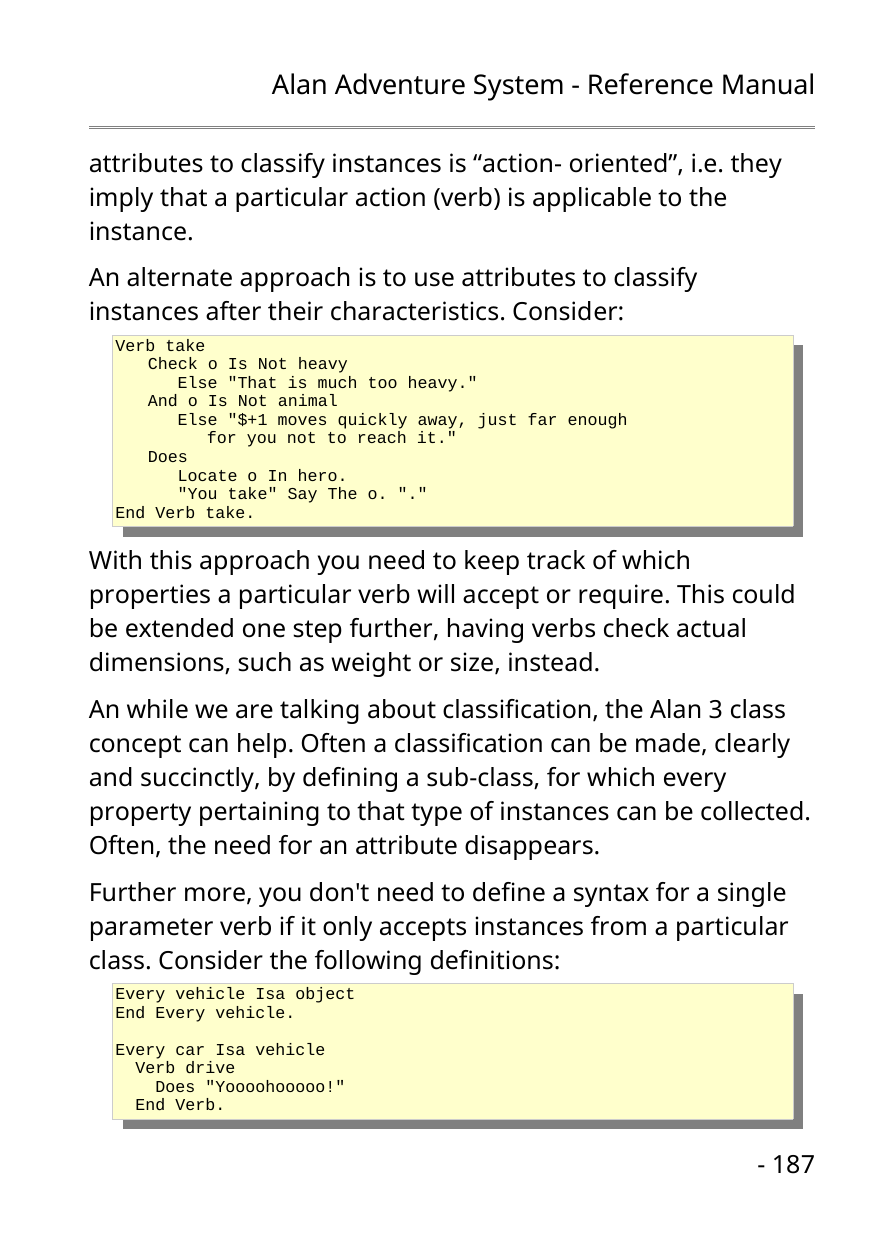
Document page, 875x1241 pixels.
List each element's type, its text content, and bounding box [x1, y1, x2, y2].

text attributes to classify instances is “action- oriented”, i.e. they imply that a particular action (verb) is applicable to the instance. [88, 146, 815, 247]
text Every vehicle Isa object End Every vehicle. Every car Isa vehicle Verb drive Does "Yoooohooooo!" End Verb. [113, 984, 793, 1119]
text Verb take Check o Is Not heavy Else "That is much too heavy." And o Is Not animal Else "$+1 moves quickly away, just far enough for you not to reach it." Does Locate o In hero. "You take" Say The o. "." End Verb take. [113, 336, 793, 526]
text With this approach you need to keep track of which properties a particular verb will accept or require. This could be extended one step further, having verbs check actual dimensions, such as weight or size, instead. [88, 543, 815, 679]
text An alternate approach is to use attributes to classify instances after their characteristics. Consid­er: [88, 260, 815, 328]
text Further more, you don't need to define a syntax for a single parameter verb if it only accepts instances from a particular class. Consider the following definitions: [88, 875, 815, 977]
text An while we are talking about classification, the Alan 3 class concept can help. Often a classification can be made, clearly and succinctly, by defining a sub-class, for which every property pertaining to that type of instances can be collected. Often, the need for an attribute disappears. [88, 692, 815, 862]
